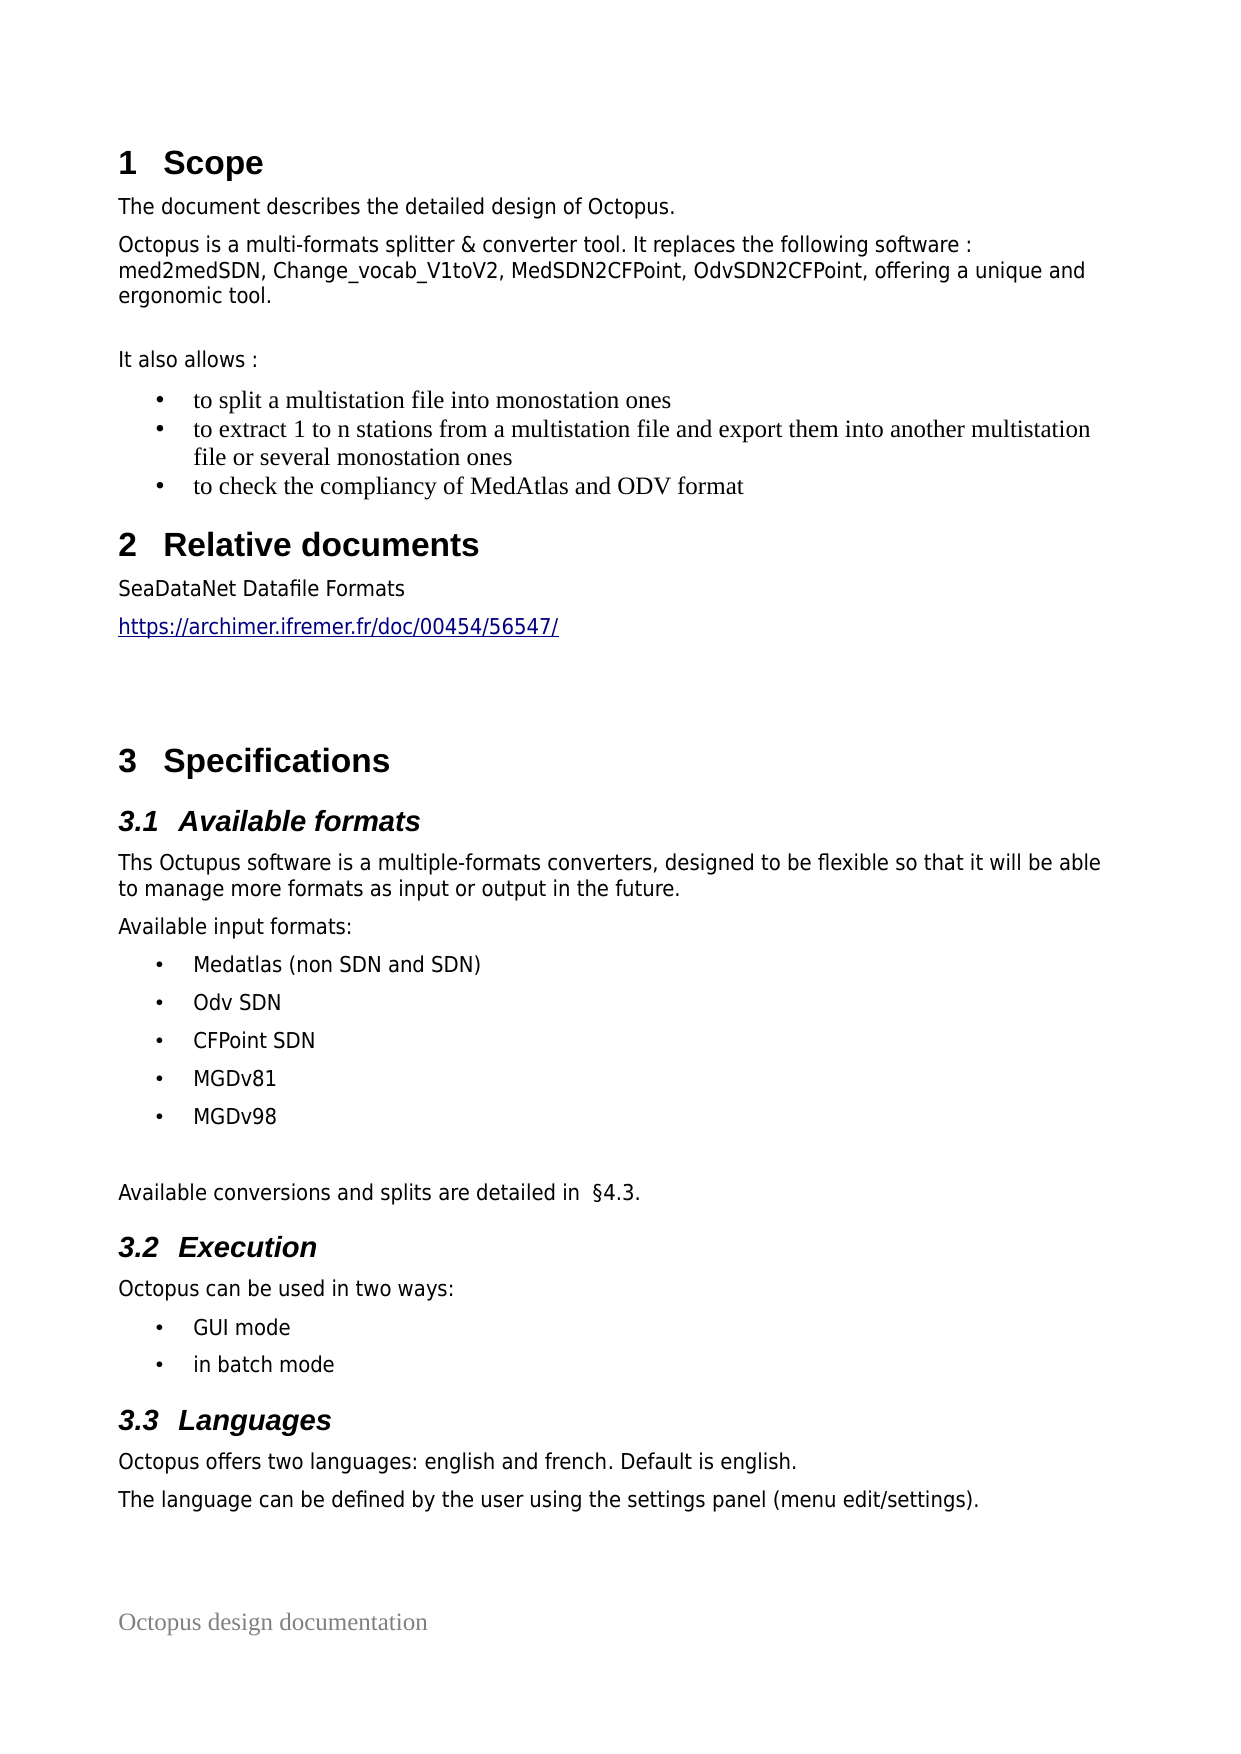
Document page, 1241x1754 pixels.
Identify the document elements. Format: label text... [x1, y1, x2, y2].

list Odv SDN [156, 990, 1122, 1015]
subtitle Specifications [118, 741, 1122, 779]
text The document describes the detailed design of Octopus. [118, 194, 1122, 220]
subtitle Available formats [118, 804, 1122, 838]
list MGDv81 [156, 1066, 1122, 1091]
text https://archimer.ifremer.fr/doc/00454/56547/ [118, 614, 1122, 639]
list CFPoint SDN [156, 1028, 1122, 1053]
list to extract 1 to n stations from a multistation file and export them into another multistation file or several monostation ones [156, 414, 1122, 471]
subtitle Relative documents [118, 525, 1122, 563]
list to check the compliancy of MedAtlas and ODV format [156, 471, 1122, 500]
subtitle Languages [118, 1403, 1122, 1437]
subtitle Scope [118, 143, 1122, 182]
list GUI mode [156, 1314, 1122, 1340]
text Octopus can be used in two ways: [118, 1277, 1122, 1302]
text Available input formats: [118, 914, 1122, 939]
text Octopus is a multi-formats splitter & converter tool. It replaces the following software : med2medSDN, Change_vocab_V1toV2, MedSDN2CFPoint, OdvSDN2CFPoint, offering a unique and ergonomic tool. [118, 232, 1122, 309]
list to split a multistation file into monostation ones [156, 385, 1122, 414]
text The language can be defined by the user using the settings panel (menu edit/settings). [118, 1487, 1122, 1513]
list in batch mode [156, 1353, 1122, 1378]
list MGDv98 [156, 1104, 1122, 1129]
subtitle Execution [118, 1231, 1122, 1264]
list Medatlas (non SDN and SDN) [156, 952, 1122, 977]
text Octopus offers two languages: english and french. Default is english. [118, 1449, 1122, 1475]
text SeaDataNet Datafile Formats [118, 576, 1122, 602]
text It also allows : [118, 321, 1122, 372]
text Ths Octupus software is a multiple-formats converters, designed to be flexible so that it will be able to manage more formats as input or output in the future. [118, 850, 1122, 901]
text Available conversions and splits are detailed in §4.3. [118, 1180, 1122, 1206]
